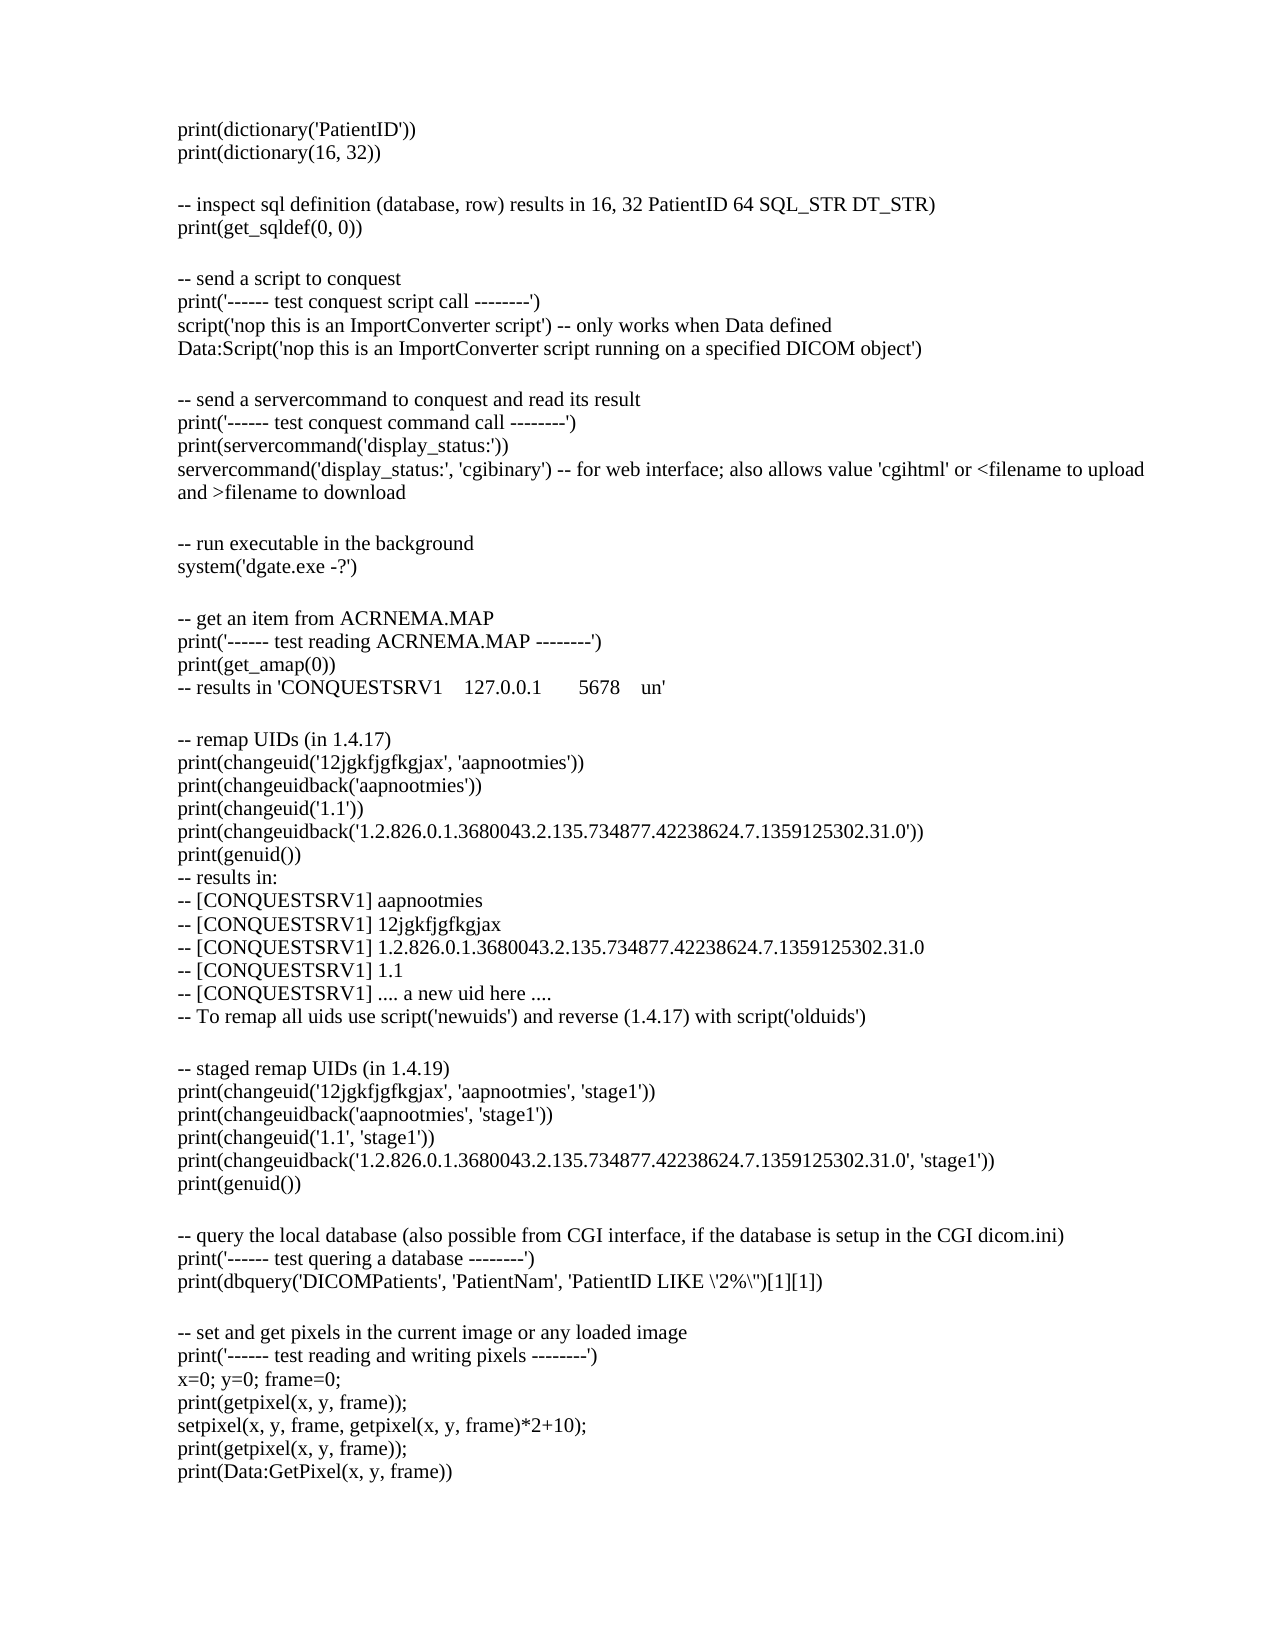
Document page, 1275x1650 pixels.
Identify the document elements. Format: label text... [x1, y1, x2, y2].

list print(changeuidback('1.2.826.0.1.3680043.2.135.734877.42238624.7.1359125302.31.0')) [177, 820, 1157, 843]
list setpixel(x, y, frame, getpixel(x, y, frame)*2+10); [177, 1414, 1157, 1437]
list -- inspect sql definition (database, row) results in 16, 32 PatientID 64 SQL_STR DT_STR) [177, 193, 1157, 216]
list -- [CONQUESTSRV1] .... a new uid here .... [177, 982, 1157, 1005]
list -- send a servercommand to conquest and read its result [177, 388, 1157, 411]
list print(changeuidback('aapnootmies', 'stage1')) [177, 1103, 1157, 1126]
list print(changeuid('1.1', 'stage1')) [177, 1126, 1157, 1149]
list -- [CONQUESTSRV1] 1.1 [177, 959, 1157, 982]
list -- To remap all uids use script('newuids') and reverse (1.4.17) with script('olduids') [177, 1005, 1157, 1028]
list -- [CONQUESTSRV1] aapnootmies [177, 889, 1157, 912]
list print('------ test conquest command call --------') [177, 411, 1157, 434]
list print(get_sqldef(0, 0)) [177, 216, 1157, 239]
list print('------ test quering a database --------') [177, 1247, 1157, 1270]
list print(get_amap(0)) [177, 653, 1157, 676]
list -- run executable in the background [177, 532, 1157, 555]
list print(dictionary('PatientID')) [177, 118, 1157, 141]
list print(genuid()) [177, 843, 1157, 866]
list servercommand('display_status:', 'cgibinary') -- for web interface; also allows value 'cgihtml' or <filename to upload and >filename to download [177, 457, 1157, 504]
list x=0; y=0; frame=0; [177, 1367, 1157, 1391]
list print(changeuid('12jgkfjgfkgjax', 'aapnootmies', 'stage1')) [177, 1079, 1157, 1103]
list print(genuid()) [177, 1172, 1157, 1195]
list Data:Script('nop this is an ImportConverter script running on a specified DICOM object') [177, 337, 1157, 360]
list -- results in: [177, 866, 1157, 889]
list -- remap UIDs (in 1.4.17) [177, 727, 1157, 751]
list print(changeuidback('1.2.826.0.1.3680043.2.135.734877.42238624.7.1359125302.31.0', 'stage1')) [177, 1149, 1157, 1172]
list -- [CONQUESTSRV1] 1.2.826.0.1.3680043.2.135.734877.42238624.7.1359125302.31.0 [177, 936, 1157, 959]
list print(changeuid('1.1')) [177, 797, 1157, 820]
list script('nop this is an ImportConverter script') -- only works when Data defined [177, 313, 1157, 337]
list -- [CONQUESTSRV1] 12jgkfjgfkgjax [177, 912, 1157, 936]
list system('dgate.exe -?') [177, 555, 1157, 578]
list -- results in 'CONQUESTSRV1 127.0.0.1 5678 un' [177, 676, 1157, 699]
list print(changeuid('12jgkfjgfkgjax', 'aapnootmies')) [177, 751, 1157, 774]
list -- query the local database (also possible from CGI interface, if the database is setup in the CGI dicom.ini) [177, 1223, 1157, 1247]
list print('------ test conquest script call --------') [177, 290, 1157, 313]
list print(dbquery('DICOMPatients', 'PatientNam', 'PatientID LIKE \'2%\'')[1][1]) [177, 1270, 1157, 1293]
list -- send a script to conquest [177, 267, 1157, 290]
list print(getpixel(x, y, frame)); [177, 1437, 1157, 1460]
list print(servercommand('display_status:')) [177, 434, 1157, 457]
list -- set and get pixels in the current image or any loaded image [177, 1321, 1157, 1344]
list print(Data:GetPixel(x, y, frame)) [177, 1460, 1157, 1483]
list print(changeuidback('aapnootmies')) [177, 774, 1157, 797]
list -- staged remap UIDs (in 1.4.19) [177, 1056, 1157, 1079]
list print('------ test reading and writing pixels --------') [177, 1344, 1157, 1367]
list print('------ test reading ACRNEMA.MAP --------') [177, 630, 1157, 653]
list -- get an item from ACRNEMA.MAP [177, 607, 1157, 630]
list print(dictionary(16, 32)) [177, 141, 1157, 164]
list print(getpixel(x, y, frame)); [177, 1391, 1157, 1414]
